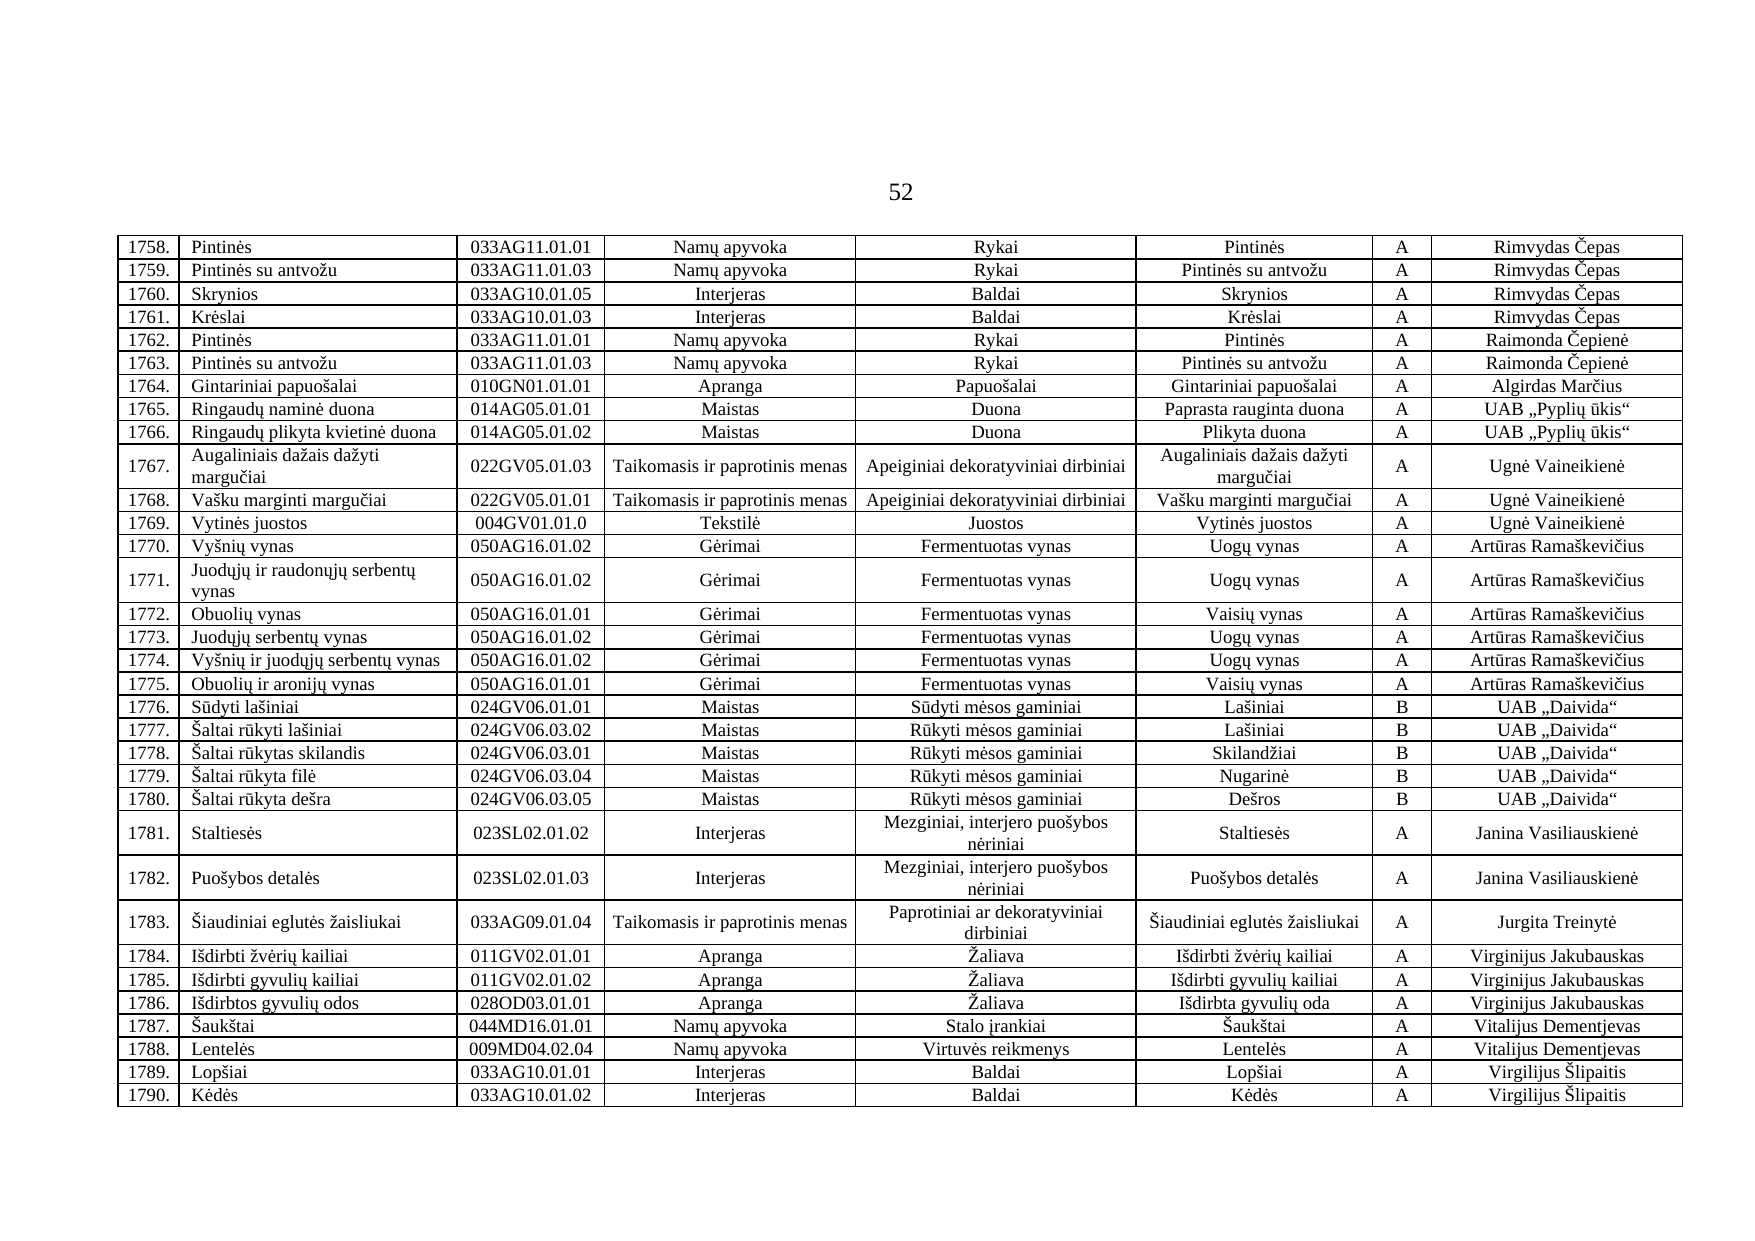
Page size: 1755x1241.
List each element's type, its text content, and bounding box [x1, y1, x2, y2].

table_cell Apeiginiai dekoratyviniai dirbiniai [856, 489, 1135, 511]
table_cell A [1373, 535, 1431, 557]
table_cell Interjeras [605, 811, 855, 854]
table_cell Žaliava [856, 968, 1135, 990]
table_cell Maistas [605, 421, 855, 443]
table_cell Apranga [605, 992, 855, 1013]
table_cell 1768. [119, 489, 178, 511]
table_cell 1781. [119, 811, 178, 854]
table_cell Vyšnių vynas [180, 535, 456, 557]
table_cell Rūkyti mėsos gaminiai [856, 742, 1135, 763]
table_cell Mezginiai, interjero puošybos nėriniai [856, 811, 1135, 854]
table_cell Paprasta rauginta duona [1137, 398, 1372, 420]
table_cell Ringaudų plikyta kvietinė duona [180, 421, 456, 443]
table_cell Juodųjų serbentų vynas [180, 626, 456, 648]
table_cell Puošybos detalės [1137, 856, 1372, 899]
table_cell Artūras Ramaškevičius [1432, 650, 1682, 671]
table_cell 050AG16.01.01 [458, 673, 604, 694]
table_cell Skilandžiai [1137, 742, 1372, 763]
table_cell 1789. [119, 1061, 178, 1082]
table_cell Uogų vynas [1137, 535, 1372, 557]
table_cell 1790. [119, 1084, 178, 1106]
table_cell 050AG16.01.02 [458, 535, 604, 557]
table_cell Virginijus Jakubauskas [1432, 968, 1682, 990]
table_cell Namų apyvoka [605, 236, 855, 258]
table_cell A [1373, 375, 1431, 397]
table_cell A [1373, 398, 1431, 420]
table_cell Pintinės [180, 236, 456, 258]
table_cell 1786. [119, 992, 178, 1013]
table_cell Skrynios [180, 283, 456, 304]
table_cell 1762. [119, 329, 178, 350]
table_cell A [1373, 650, 1431, 671]
table_cell 1772. [119, 603, 178, 625]
table_cell A [1373, 1061, 1431, 1082]
table_cell 1773. [119, 626, 178, 648]
table_cell 011GV02.01.02 [458, 968, 604, 990]
table_cell Baldai [856, 306, 1135, 327]
table_cell Nugarinė [1137, 765, 1372, 787]
table_cell 028OD03.01.01 [458, 992, 604, 1013]
table_cell 033AG11.01.01 [458, 236, 604, 258]
table_cell Namų apyvoka [605, 1038, 855, 1059]
table_cell 023SL02.01.02 [458, 811, 604, 854]
table_cell Rūkyti mėsos gaminiai [856, 788, 1135, 810]
table_cell Šiaudiniai eglutės žaisliukai [180, 901, 456, 944]
table_cell 050AG16.01.02 [458, 650, 604, 671]
table_cell Raimonda Čepienė [1432, 329, 1682, 350]
table_cell Staltiesės [180, 811, 456, 854]
table_cell Gintariniai papuošalai [1137, 375, 1372, 397]
table_cell Fermentuotas vynas [856, 650, 1135, 671]
table_cell A [1373, 811, 1431, 854]
table_cell Ringaudų naminė duona [180, 398, 456, 420]
table_cell 004GV01.01.0 [458, 512, 604, 534]
table_cell Pintinės su antvožu [180, 352, 456, 373]
table_cell 044MD16.01.01 [458, 1015, 604, 1036]
table_cell Baldai [856, 1084, 1135, 1106]
table_cell Virgilijus Šlipaitis [1432, 1084, 1682, 1106]
table_cell Artūras Ramaškevičius [1432, 626, 1682, 648]
table_cell Fermentuotas vynas [856, 535, 1135, 557]
table_cell Raimonda Čepienė [1432, 352, 1682, 373]
table_cell A [1373, 306, 1431, 327]
table_cell Žaliava [856, 945, 1135, 967]
table_cell Šaltai rūkytas skilandis [180, 742, 456, 763]
table_cell Šaltai rūkyta filė [180, 765, 456, 787]
table_cell Virgilijus Šlipaitis [1432, 1061, 1682, 1082]
table_cell A [1373, 352, 1431, 373]
table_cell 1764. [119, 375, 178, 397]
table_cell Fermentuotas vynas [856, 558, 1135, 602]
table_cell Obuolių vynas [180, 603, 456, 625]
table_cell Artūras Ramaškevičius [1432, 558, 1682, 602]
table_cell Juostos [856, 512, 1135, 534]
table_cell Virtuvės reikmenys [856, 1038, 1135, 1059]
table_cell A [1373, 945, 1431, 967]
table_cell A [1373, 856, 1431, 899]
table_cell A [1373, 626, 1431, 648]
table_cell B [1373, 788, 1431, 810]
table_cell Gėrimai [605, 558, 855, 602]
table_cell Maistas [605, 765, 855, 787]
table_cell Rykai [856, 260, 1135, 281]
table_cell Lentelės [1137, 1038, 1372, 1059]
table_cell Lašiniai [1137, 696, 1372, 717]
table_cell 1759. [119, 260, 178, 281]
table_cell B [1373, 765, 1431, 787]
table_cell Išdirbti gyvulių kailiai [180, 968, 456, 990]
table_cell Fermentuotas vynas [856, 626, 1135, 648]
table_cell 1767. [119, 445, 178, 487]
table_cell 1780. [119, 788, 178, 810]
table_cell 1785. [119, 968, 178, 990]
table_cell Papuošalai [856, 375, 1135, 397]
table_cell Krėslai [180, 306, 456, 327]
table_cell Maistas [605, 788, 855, 810]
table_cell A [1373, 968, 1431, 990]
table_cell 033AG10.01.02 [458, 1084, 604, 1106]
table_cell 1775. [119, 673, 178, 694]
table_cell Interjeras [605, 856, 855, 899]
table_cell Šaukštai [180, 1015, 456, 1036]
table_cell 033AG11.01.03 [458, 260, 604, 281]
table_cell Taikomasis ir paprotinis menas [605, 489, 855, 511]
table_cell Šaltai rūkyti lašiniai [180, 719, 456, 740]
table_cell 1760. [119, 283, 178, 304]
table_cell Skrynios [1137, 283, 1372, 304]
table_cell Krėslai [1137, 306, 1372, 327]
table_cell A [1373, 1084, 1431, 1106]
table_cell B [1373, 696, 1431, 717]
table_cell UAB „Daivida“ [1432, 742, 1682, 763]
table_cell Rimvydas Čepas [1432, 283, 1682, 304]
table_cell 033AG09.01.04 [458, 901, 604, 944]
table_cell Pintinės su antvožu [1137, 260, 1372, 281]
table_cell Pintinės su antvožu [180, 260, 456, 281]
table_cell 1761. [119, 306, 178, 327]
table_cell 011GV02.01.01 [458, 945, 604, 967]
table_cell Plikyta duona [1137, 421, 1372, 443]
table_cell 024GV06.03.04 [458, 765, 604, 787]
table_cell Ugnė Vaineikienė [1432, 512, 1682, 534]
table_cell A [1373, 992, 1431, 1013]
table_cell UAB „Daivida“ [1432, 719, 1682, 740]
table_cell Taikomasis ir paprotinis menas [605, 445, 855, 487]
table_cell Maistas [605, 742, 855, 763]
table_cell A [1373, 329, 1431, 350]
table_cell Pintinės [1137, 236, 1372, 258]
table_cell Interjeras [605, 1061, 855, 1082]
table_cell Fermentuotas vynas [856, 673, 1135, 694]
table_cell Ugnė Vaineikienė [1432, 489, 1682, 511]
table_cell 1771. [119, 558, 178, 602]
table_cell Baldai [856, 283, 1135, 304]
table_cell A [1373, 1015, 1431, 1036]
table_cell 050AG16.01.02 [458, 626, 604, 648]
table_cell Šaltai rūkyta dešra [180, 788, 456, 810]
table_cell Uogų vynas [1137, 626, 1372, 648]
table_cell Rimvydas Čepas [1432, 306, 1682, 327]
table_cell Sūdyti mėsos gaminiai [856, 696, 1135, 717]
table_cell Rūkyti mėsos gaminiai [856, 765, 1135, 787]
table_cell Kėdės [1137, 1084, 1372, 1106]
table_cell Augaliniais dažais dažyti margučiai [1137, 445, 1372, 487]
table_cell UAB „Daivida“ [1432, 788, 1682, 810]
table_cell 1777. [119, 719, 178, 740]
table_cell Uogų vynas [1137, 558, 1372, 602]
table_cell 024GV06.03.01 [458, 742, 604, 763]
table_cell Gėrimai [605, 650, 855, 671]
table_cell A [1373, 901, 1431, 944]
table_cell 022GV05.01.01 [458, 489, 604, 511]
table_cell Kėdės [180, 1084, 456, 1106]
table_cell Rykai [856, 352, 1135, 373]
table_cell Vytinės juostos [1137, 512, 1372, 534]
table_cell Algirdas Marčius [1432, 375, 1682, 397]
table_cell 014AG05.01.02 [458, 421, 604, 443]
table_cell A [1373, 489, 1431, 511]
table_cell 033AG11.01.03 [458, 352, 604, 373]
table_cell 023SL02.01.03 [458, 856, 604, 899]
table_cell 1778. [119, 742, 178, 763]
table_cell Stalo įrankiai [856, 1015, 1135, 1036]
table_cell 009MD04.02.04 [458, 1038, 604, 1059]
table_cell Tekstilė [605, 512, 855, 534]
table_cell 1788. [119, 1038, 178, 1059]
table_cell Mezginiai, interjero puošybos nėriniai [856, 856, 1135, 899]
table_cell 1782. [119, 856, 178, 899]
table_cell UAB „Pyplių ūkis“ [1432, 398, 1682, 420]
table_cell Artūras Ramaškevičius [1432, 603, 1682, 625]
table_cell Fermentuotas vynas [856, 603, 1135, 625]
table_cell Maistas [605, 719, 855, 740]
table_cell Vyšnių ir juodųjų serbentų vynas [180, 650, 456, 671]
table_cell Vaisių vynas [1137, 673, 1372, 694]
table_cell Namų apyvoka [605, 329, 855, 350]
table_cell A [1373, 421, 1431, 443]
table_cell 1766. [119, 421, 178, 443]
table_cell Gėrimai [605, 626, 855, 648]
table_cell A [1373, 445, 1431, 487]
table_cell UAB „Pyplių ūkis“ [1432, 421, 1682, 443]
table_cell Puošybos detalės [180, 856, 456, 899]
table_cell Vašku marginti margučiai [180, 489, 456, 511]
table_cell 033AG10.01.05 [458, 283, 604, 304]
table_cell Taikomasis ir paprotinis menas [605, 901, 855, 944]
table_cell Išdirbta gyvulių oda [1137, 992, 1372, 1013]
table_cell B [1373, 719, 1431, 740]
table_cell Artūras Ramaškevičius [1432, 535, 1682, 557]
table_cell 024GV06.03.05 [458, 788, 604, 810]
table_cell 024GV06.01.01 [458, 696, 604, 717]
table_cell Vytinės juostos [180, 512, 456, 534]
table_cell Staltiesės [1137, 811, 1372, 854]
table_cell 1787. [119, 1015, 178, 1036]
table_cell Sūdyti lašiniai [180, 696, 456, 717]
table_cell Vašku marginti margučiai [1137, 489, 1372, 511]
table_cell 033AG11.01.01 [458, 329, 604, 350]
table_cell Namų apyvoka [605, 352, 855, 373]
table_cell A [1373, 512, 1431, 534]
table_cell 1763. [119, 352, 178, 373]
table_cell A [1373, 603, 1431, 625]
table_cell Interjeras [605, 306, 855, 327]
table_cell 022GV05.01.03 [458, 445, 604, 487]
table_cell Pintinės su antvožu [1137, 352, 1372, 373]
table_cell Lašiniai [1137, 719, 1372, 740]
table_cell A [1373, 260, 1431, 281]
table_cell A [1373, 1038, 1431, 1059]
table_cell 014AG05.01.01 [458, 398, 604, 420]
table_cell A [1373, 236, 1431, 258]
table_cell Artūras Ramaškevičius [1432, 673, 1682, 694]
table_cell Jurgita Treinytė [1432, 901, 1682, 944]
table_cell Lopšiai [180, 1061, 456, 1082]
table_cell 1769. [119, 512, 178, 534]
table_cell Lopšiai [1137, 1061, 1372, 1082]
table_cell Interjeras [605, 1084, 855, 1106]
table_cell Interjeras [605, 283, 855, 304]
table_cell 050AG16.01.01 [458, 603, 604, 625]
table_cell Pintinės [1137, 329, 1372, 350]
table_cell Virginijus Jakubauskas [1432, 992, 1682, 1013]
table_cell Augaliniais dažais dažyti margučiai [180, 445, 456, 487]
table_cell UAB „Daivida“ [1432, 696, 1682, 717]
table_cell A [1373, 558, 1431, 602]
table_cell Rūkyti mėsos gaminiai [856, 719, 1135, 740]
table_cell UAB „Daivida“ [1432, 765, 1682, 787]
table_cell 050AG16.01.02 [458, 558, 604, 602]
table_cell Vaisių vynas [1137, 603, 1372, 625]
table_cell Namų apyvoka [605, 1015, 855, 1036]
table_cell Paprotiniai ar dekoratyviniai dirbiniai [856, 901, 1135, 944]
table_cell A [1373, 283, 1431, 304]
table_cell Žaliava [856, 992, 1135, 1013]
table_cell Rykai [856, 236, 1135, 258]
table_cell Gėrimai [605, 603, 855, 625]
table_cell 1774. [119, 650, 178, 671]
table_cell Lentelės [180, 1038, 456, 1059]
table_cell 1770. [119, 535, 178, 557]
table_cell Namų apyvoka [605, 260, 855, 281]
table_cell 1758. [119, 236, 178, 258]
table_cell Juodųjų ir raudonųjų serbentų vynas [180, 558, 456, 602]
table_cell Išdirbti žvėrių kailiai [1137, 945, 1372, 967]
table_cell Obuolių ir aronijų vynas [180, 673, 456, 694]
table_cell Pintinės [180, 329, 456, 350]
table_cell Išdirbtos gyvulių odos [180, 992, 456, 1013]
table_cell Gėrimai [605, 535, 855, 557]
table_cell Šiaudiniai eglutės žaisliukai [1137, 901, 1372, 944]
table_cell Išdirbti žvėrių kailiai [180, 945, 456, 967]
table_cell Rimvydas Čepas [1432, 260, 1682, 281]
table_cell Šaukštai [1137, 1015, 1372, 1036]
table_cell Gintariniai papuošalai [180, 375, 456, 397]
table_cell 1779. [119, 765, 178, 787]
table_cell 010GN01.01.01 [458, 375, 604, 397]
table_cell Uogų vynas [1137, 650, 1372, 671]
table_cell Ugnė Vaineikienė [1432, 445, 1682, 487]
table_cell Baldai [856, 1061, 1135, 1082]
table_cell Maistas [605, 696, 855, 717]
table_cell 1784. [119, 945, 178, 967]
table_cell 1783. [119, 901, 178, 944]
table_cell Apranga [605, 375, 855, 397]
table_cell 033AG10.01.03 [458, 306, 604, 327]
table_cell Išdirbti gyvulių kailiai [1137, 968, 1372, 990]
table_cell Vitalijus Dementjevas [1432, 1038, 1682, 1059]
table_cell A [1373, 673, 1431, 694]
table_cell 033AG10.01.01 [458, 1061, 604, 1082]
table_cell Gėrimai [605, 673, 855, 694]
table_cell Rimvydas Čepas [1432, 236, 1682, 258]
table_cell Duona [856, 398, 1135, 420]
table_cell B [1373, 742, 1431, 763]
table_cell Dešros [1137, 788, 1372, 810]
table_cell 1776. [119, 696, 178, 717]
table_cell Apranga [605, 945, 855, 967]
table_cell Apeiginiai dekoratyviniai dirbiniai [856, 445, 1135, 487]
table_cell Janina Vasiliauskienė [1432, 811, 1682, 854]
table_cell Janina Vasiliauskienė [1432, 856, 1682, 899]
table_cell 024GV06.03.02 [458, 719, 604, 740]
table_cell Duona [856, 421, 1135, 443]
table_cell Apranga [605, 968, 855, 990]
table_cell Maistas [605, 398, 855, 420]
table_cell 1765. [119, 398, 178, 420]
table_cell Rykai [856, 329, 1135, 350]
table_cell Vitalijus Dementjevas [1432, 1015, 1682, 1036]
table_cell Virginijus Jakubauskas [1432, 945, 1682, 967]
